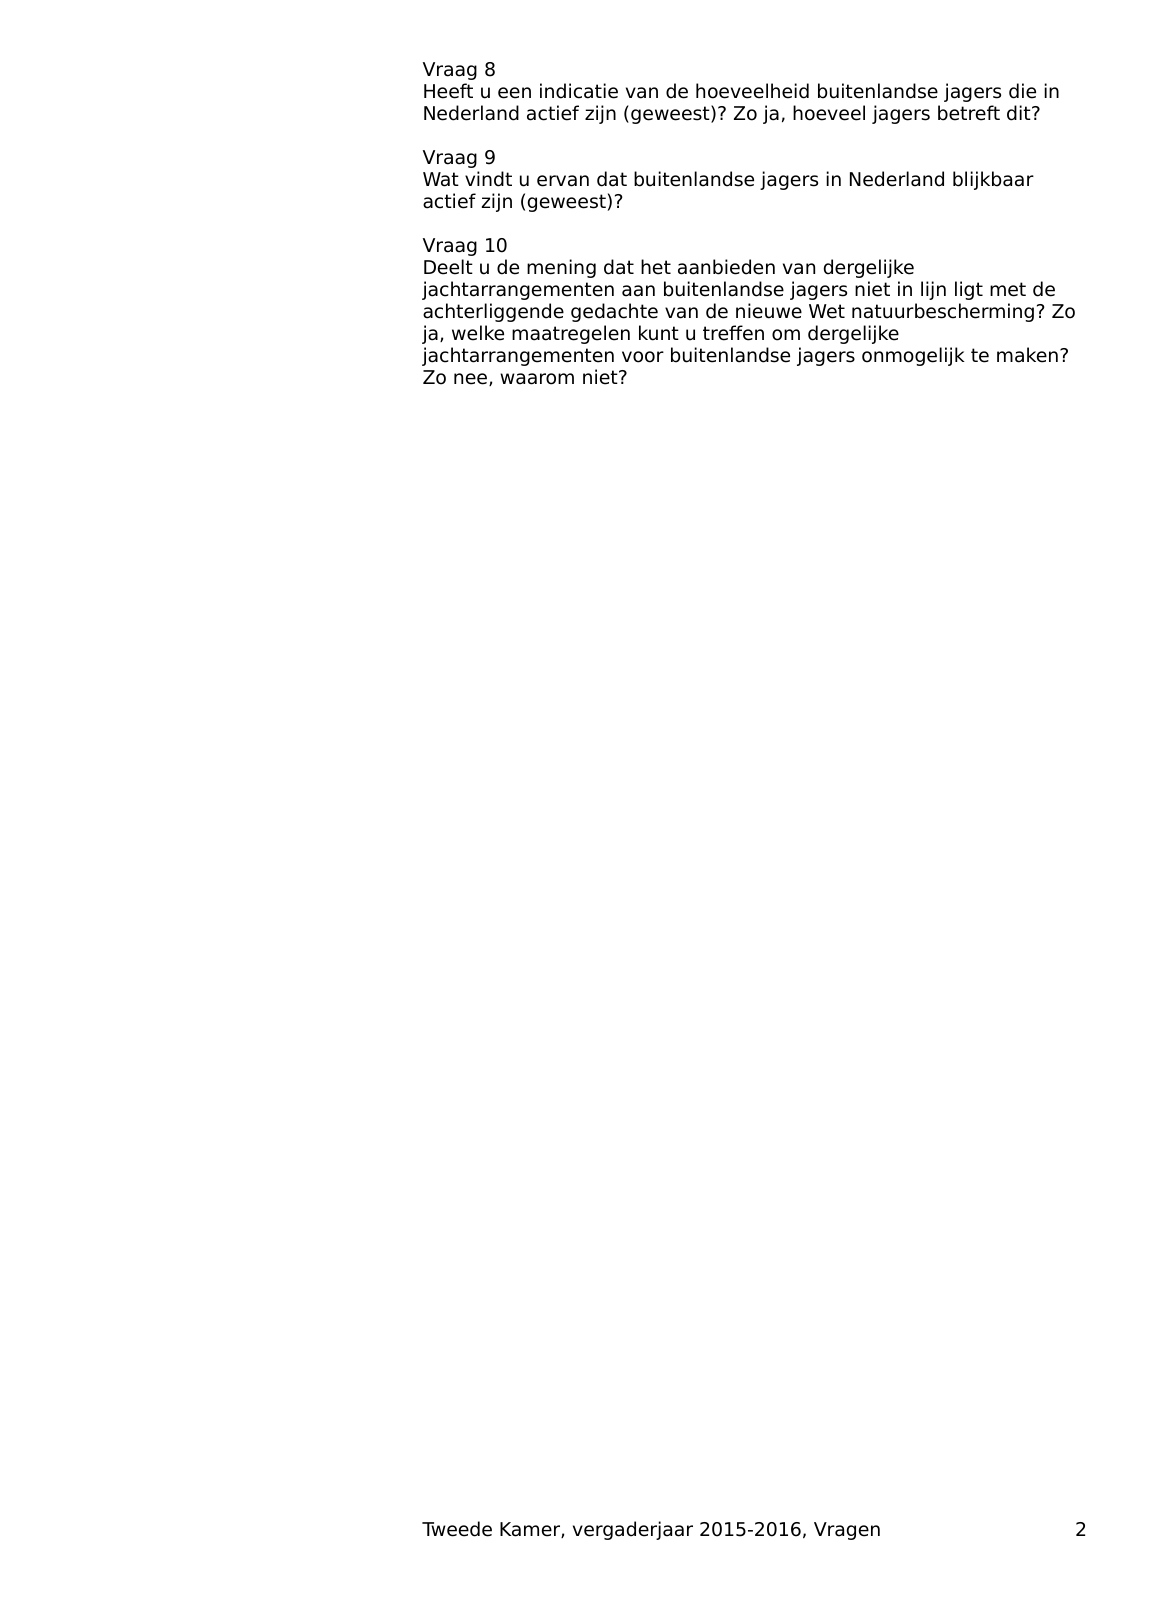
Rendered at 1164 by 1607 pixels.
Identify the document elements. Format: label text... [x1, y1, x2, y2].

text Vraag 8 [422, 59, 1087, 81]
text Deelt u de mening dat het aanbieden van dergelijke jachtarrangementen aan buitenlandse jagers niet in lijn ligt met de achterliggende gedachte van de nieuwe Wet natuurbescherming? Zo ja, welke maatregelen kunt u treffen om dergelijke jachtarrangementen voor buitenlandse jagers onmogelijk te maken? Zo nee, waarom niet? [422, 257, 1087, 389]
text Heeft u een indicatie van de hoeveelheid buitenlandse jagers die in Nederland actief zijn (geweest)? Zo ja, hoeveel jagers betreft dit? [422, 81, 1087, 125]
text Vraag 9 [422, 147, 1087, 169]
text Wat vindt u ervan dat buitenlandse jagers in Nederland blijkbaar actief zijn (geweest)? [422, 169, 1087, 213]
text Vraag 10 [422, 235, 1087, 257]
